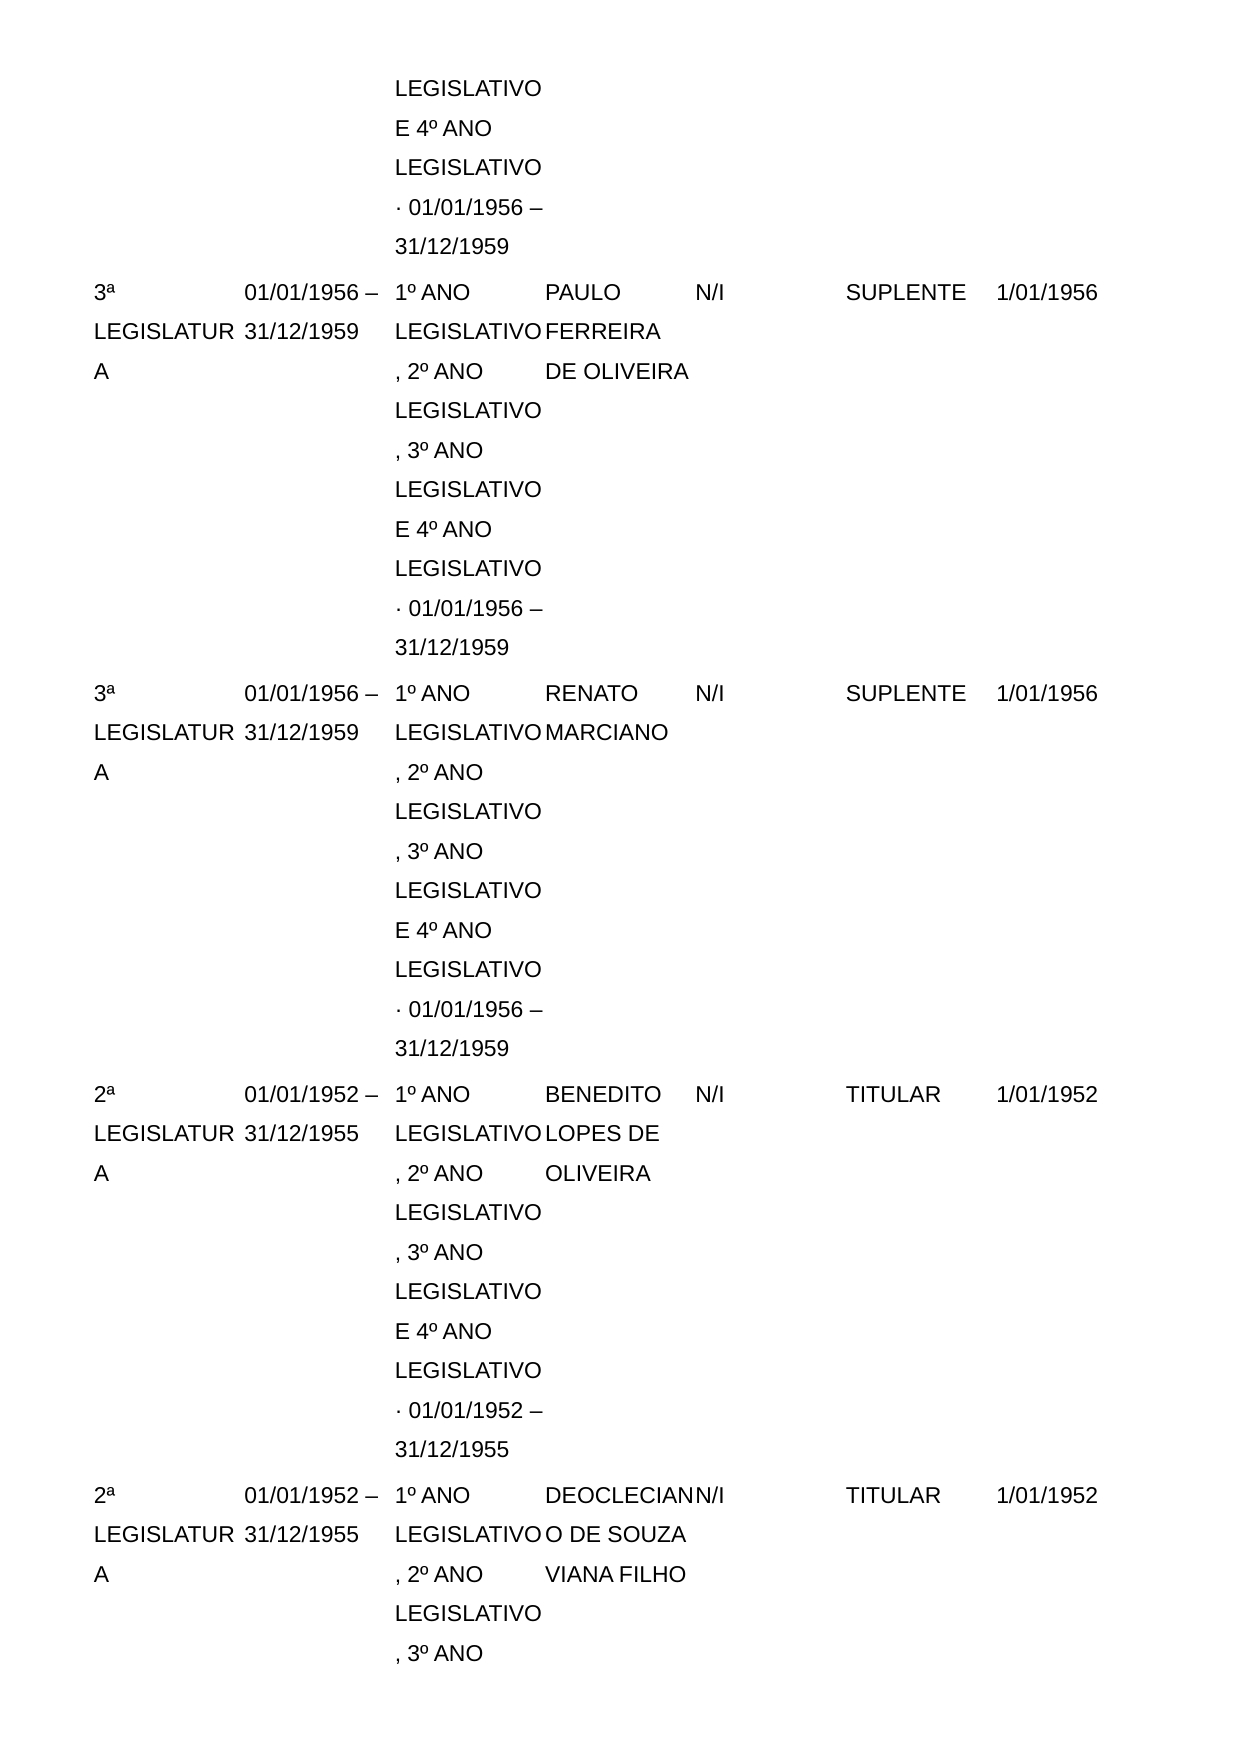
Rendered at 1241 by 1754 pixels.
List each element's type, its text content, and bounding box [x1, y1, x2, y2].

table_cell N/I [695, 279, 846, 680]
table_cell [695, 75, 846, 279]
table_cell SUPLENTE [846, 680, 996, 1081]
table_cell TITULAR [846, 1482, 996, 1666]
table_cell BENEDITO LOPES DE OLIVEIRA [545, 1081, 695, 1482]
table_cell 1º ANO LEGISLATIVO, 2º ANO LEGISLATIVO, 3º ANO LEGISLATIVO E 4º ANO LEGISLATIVO · 01/01/1952 – 31/12/1955 [395, 1081, 545, 1482]
table_cell [244, 75, 394, 279]
table_cell [846, 75, 996, 279]
table_cell N/I [695, 680, 846, 1081]
table_cell [94, 75, 244, 279]
table_cell 2ª LEGISLATURA [94, 1081, 244, 1482]
table_cell [996, 75, 1146, 279]
table_cell DEOCLECIANO DE SOUZA VIANA FILHO [545, 1482, 695, 1666]
table_cell 1º ANO LEGISLATIVO, 2º ANO LEGISLATIVO, 3º ANO LEGISLATIVO E 4º ANO LEGISLATIVO · 01/01/1956 – 31/12/1959 [395, 279, 545, 680]
table_cell 01/01/1952 – 31/12/1955 [244, 1081, 394, 1482]
table_cell 3ª LEGISLATURA [94, 680, 244, 1081]
table_cell 3ª LEGISLATURA [94, 279, 244, 680]
table_cell N/I [695, 1482, 846, 1666]
table_cell RENATO MARCIANO [545, 680, 695, 1081]
table_cell 1/01/1956 [996, 680, 1146, 1081]
table_cell 1º ANO LEGISLATIVO, 2º ANO LEGISLATIVO, 3º ANO [395, 1482, 545, 1666]
table_cell 2ª LEGISLATURA [94, 1482, 244, 1666]
table_cell 01/01/1956 – 31/12/1959 [244, 279, 394, 680]
table_cell 1/01/1952 [996, 1081, 1146, 1482]
table_cell SUPLENTE [846, 279, 996, 680]
table_cell 1º ANO LEGISLATIVO, 2º ANO LEGISLATIVO, 3º ANO LEGISLATIVO E 4º ANO LEGISLATIVO · 01/01/1956 – 31/12/1959 [395, 680, 545, 1081]
table_cell N/I [695, 1081, 846, 1482]
table_cell PAULO FERREIRA DE OLIVEIRA [545, 279, 695, 680]
table_cell LEGISLATIVO E 4º ANO LEGISLATIVO · 01/01/1956 – 31/12/1959 [395, 75, 545, 279]
table_cell 1/01/1956 [996, 279, 1146, 680]
table_cell 01/01/1952 – 31/12/1955 [244, 1482, 394, 1666]
table_cell 1/01/1952 [996, 1482, 1146, 1666]
table_cell [545, 75, 695, 279]
table_cell TITULAR [846, 1081, 996, 1482]
table_cell 01/01/1956 – 31/12/1959 [244, 680, 394, 1081]
